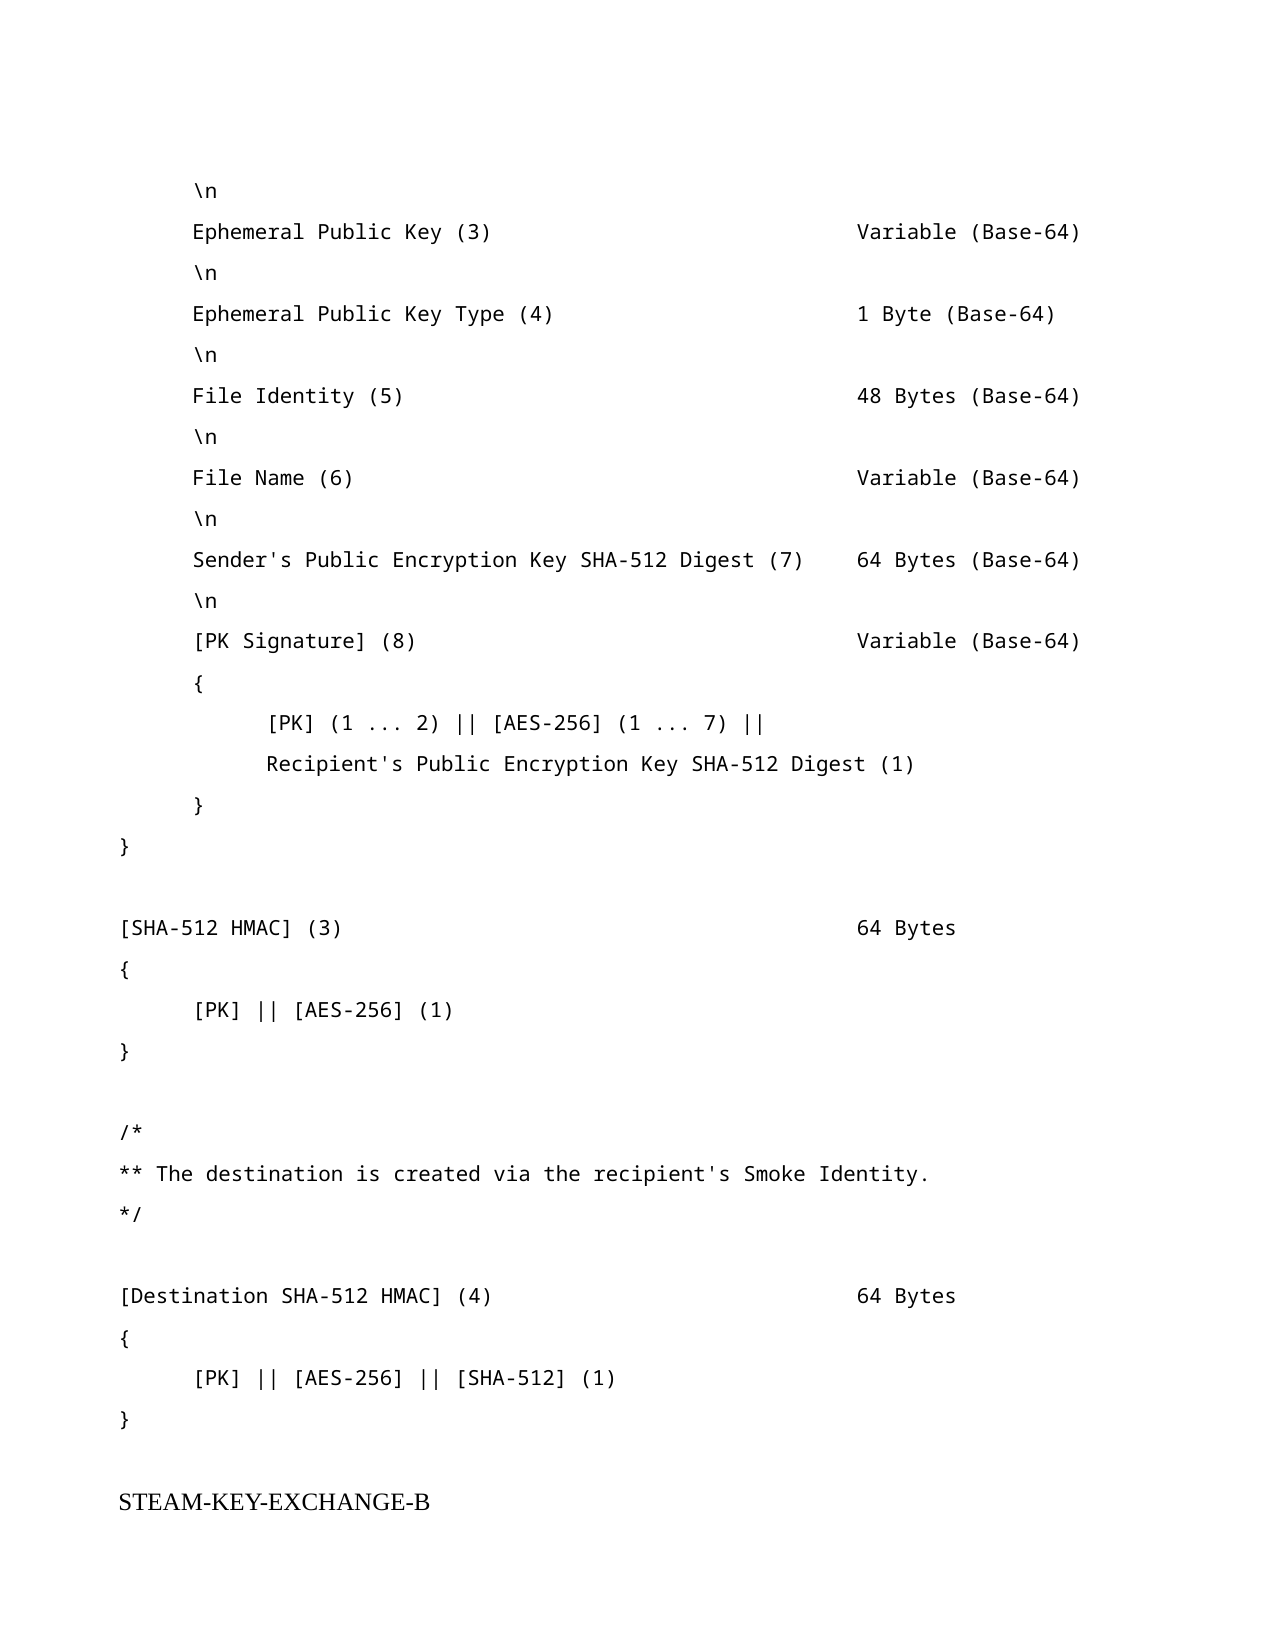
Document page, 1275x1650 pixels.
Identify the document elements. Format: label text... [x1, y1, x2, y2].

text \n [118, 176, 1157, 205]
text STEAM-KEY-EXCHANGE-B [118, 1487, 1157, 1515]
text \n [118, 258, 1157, 287]
text [PK] (1 ... 2) || [AES-256] (1 ... 7) || [118, 708, 1157, 737]
text { [118, 1323, 1157, 1351]
text { [118, 954, 1157, 983]
text { [118, 668, 1157, 696]
text [PK Signature] (8) Variable (Base-64) [118, 627, 1157, 655]
text [Destination SHA-512 HMAC] (4) 64 Bytes [118, 1282, 1157, 1310]
text } [118, 1036, 1157, 1064]
text */ [118, 1200, 1157, 1228]
text [SHA-512 HMAC] (3) 64 Bytes [118, 913, 1157, 942]
text /* [118, 1118, 1157, 1146]
text Ephemeral Public Key Type (4) 1 Byte (Base-64) [118, 299, 1157, 328]
text \n [118, 340, 1157, 368]
text Recipient's Public Encryption Key SHA-512 Digest (1) [118, 749, 1157, 778]
text ** The destination is created via the recipient's Smoke Identity. [118, 1159, 1157, 1187]
text \n [118, 586, 1157, 614]
text } [118, 831, 1157, 860]
text } [118, 1404, 1157, 1433]
text } [118, 790, 1157, 819]
text \n [118, 422, 1157, 450]
text Ephemeral Public Key (3) Variable (Base-64) [118, 217, 1157, 246]
text File Identity (5) 48 Bytes (Base-64) [118, 381, 1157, 409]
text [PK] || [AES-256] || [SHA-512] (1) [118, 1363, 1157, 1392]
text File Name (6) Variable (Base-64) [118, 463, 1157, 491]
text \n [118, 504, 1157, 532]
text Sender's Public Encryption Key SHA-512 Digest (7) 64 Bytes (Base-64) [118, 545, 1157, 573]
text [PK] || [AES-256] (1) [118, 995, 1157, 1023]
